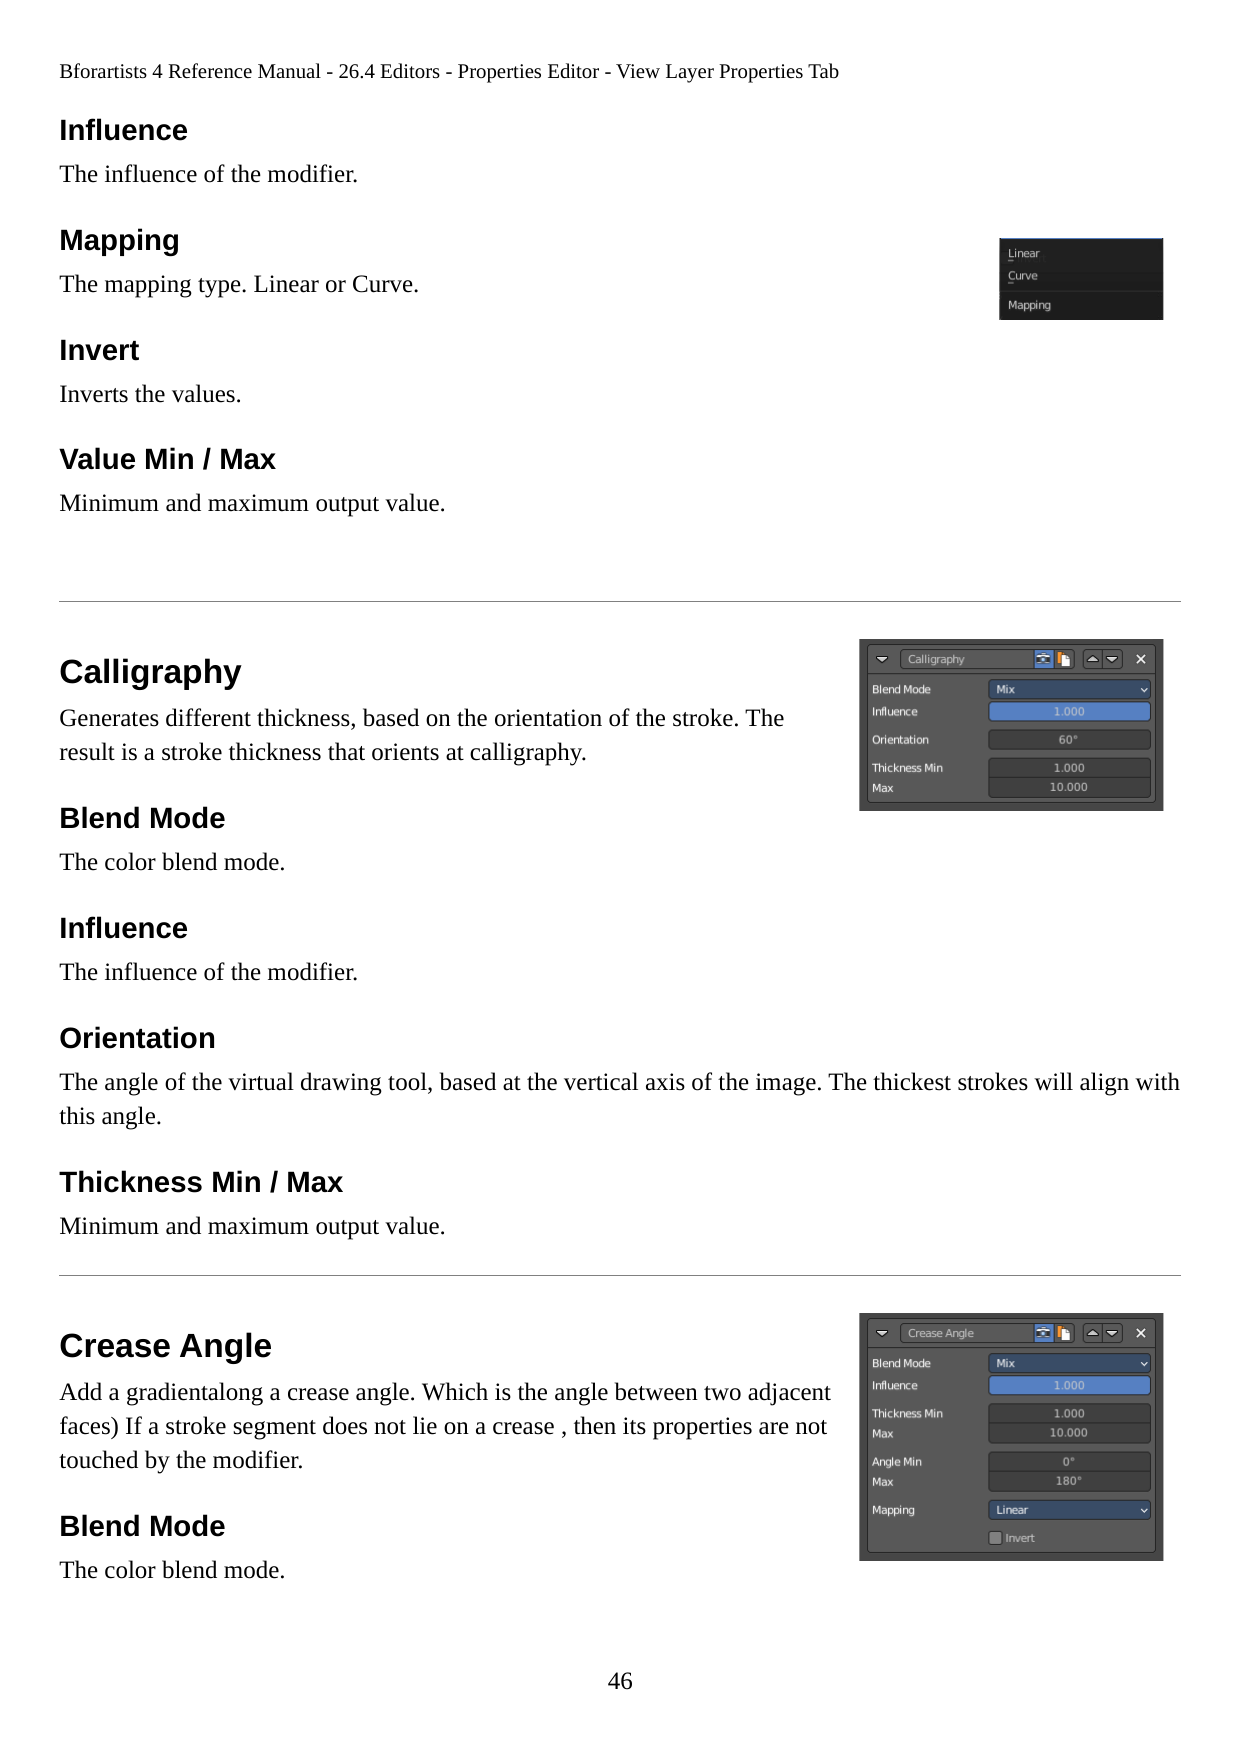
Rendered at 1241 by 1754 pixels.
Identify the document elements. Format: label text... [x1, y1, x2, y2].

text The mapping type. Linear or Curve. [59, 269, 999, 297]
subtitle Orientation [59, 1021, 1181, 1054]
text The angle of the virtual drawing tool, based at the vertical axis of the image. The thickest strokes will align with this angle. [59, 1067, 1181, 1130]
subtitle Mapping [59, 222, 1181, 256]
text Minimum and maximum output value. [59, 1211, 1181, 1240]
picture [999, 238, 1164, 320]
text Add a gradientalong a crease angle. Which is the angle between two adjacent faces) If a stroke segment does not lie on a crease , then its properties are not touched by the modifier. [59, 1377, 859, 1474]
text Inverts the values. [59, 379, 1181, 407]
subtitle [1164, 1509, 1181, 1543]
subtitle Crease Angle [59, 1325, 859, 1364]
subtitle Calligraphy [59, 652, 859, 690]
text The influence of the modifier. [59, 159, 1181, 188]
text The influence of the modifier. [59, 957, 1181, 986]
subtitle Thickness Min / Max [59, 1165, 1181, 1199]
subtitle Blend Mode [59, 1509, 859, 1543]
picture [859, 639, 1164, 811]
subtitle Influence [59, 911, 1181, 944]
text Generates different thickness, based on the orientation of the stroke. The result is a stroke thickness that orients at calligraphy. [59, 703, 859, 766]
subtitle Invert [59, 332, 1181, 366]
picture [859, 1313, 1164, 1561]
subtitle Influence [59, 113, 1181, 146]
text The color blend mode. [59, 1555, 1181, 1584]
text Minimum and maximum output value. [59, 488, 1181, 517]
subtitle Blend Mode [59, 801, 1181, 835]
subtitle Value Min / Max [59, 442, 1181, 476]
subtitle [1164, 652, 1181, 690]
text The color blend mode. [59, 847, 1181, 876]
subtitle [1164, 1325, 1181, 1364]
